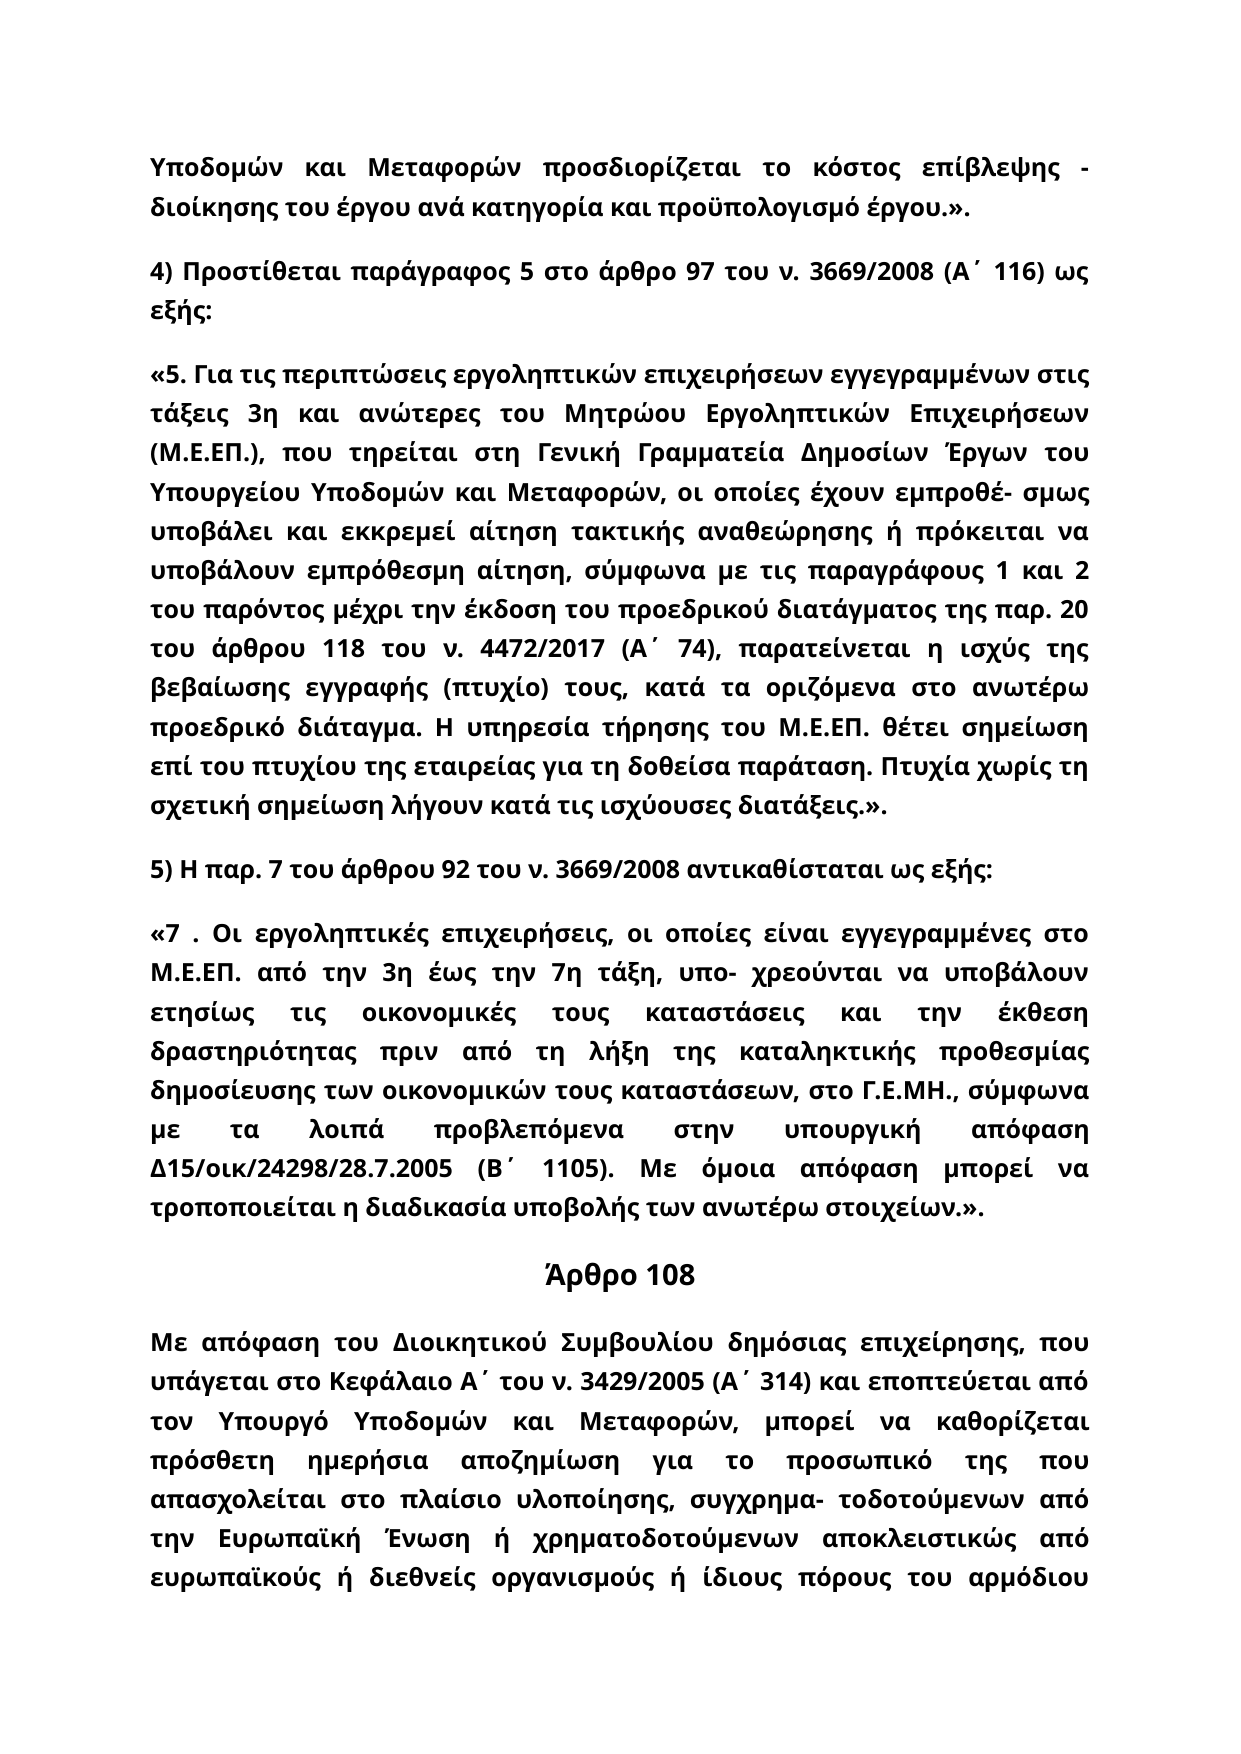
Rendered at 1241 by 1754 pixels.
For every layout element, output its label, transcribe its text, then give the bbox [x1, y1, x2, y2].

text «7 . Οι εργοληπτικές επιχειρήσεις, οι οποίες είναι εγγεγραμμένες στο Μ.Ε.ΕΠ. από την 3η έως την 7η τάξη, υπο- χρεούνται να υποβάλουν ετησίως τις οικονομικές τους καταστάσεις και την έκθεση δραστηριότητας πριν από τη λήξη της καταληκτικής προθεσμίας δημοσίευσης των οικονομικών τους καταστάσεων, στο Γ.Ε.ΜΗ., σύμφωνα με τα λοιπά προβλεπόμενα στην υπουργική απόφαση Δ15/οικ/24298/28.7.2005 (Β΄ 1105). Με όμοια απόφαση μπορεί να τροποποιείται η διαδικασία υποβολής των ανωτέρω στοιχείων.». [150, 916, 1090, 1224]
subtitle Άρθρο 108 [150, 1254, 1090, 1294]
text 5) Η παρ. 7 του άρθρου 92 του ν. 3669/2008 αντικαθίσταται ως εξής: [150, 852, 1090, 886]
text Με απόφαση του Διοικητικού Συμβουλίου δημόσιας επιχείρησης, που υπάγεται στο Κεφάλαιο Α΄ του ν. 3429/2005 (Α΄ 314) και εποπτεύεται από τον Υπουργό Υποδομών και Μεταφορών, μπορεί να καθορίζεται πρόσθετη ημερήσια αποζημίωση για το προσωπικό της που απασχολείται στο πλαίσιο υλοποίησης, συγχρημα- τοδοτούμενων από την Ευρωπαϊκή Ένωση ή χρηματοδοτούμενων αποκλειστικώς από ευρωπαϊκούς ή διεθνείς οργανισμούς ή ίδιους πόρους του αρμόδιου [150, 1325, 1090, 1594]
text «5. Για τις περιπτώσεις εργοληπτικών επιχειρήσεων εγγεγραμμένων στις τάξεις 3η και ανώτερες του Μητρώου Εργοληπτικών Επιχειρήσεων (Μ.Ε.ΕΠ.), που τηρείται στη Γενική Γραμματεία Δημοσίων Έργων του Υπουργείου Υποδομών και Μεταφορών, οι οποίες έχουν εμπροθέ- σμως υποβάλει και εκκρεμεί αίτηση τακτικής αναθεώρησης ή πρόκειται να υποβάλουν εμπρόθεσμη αίτηση, σύμφωνα με τις παραγράφους 1 και 2 του παρόντος μέχρι την έκδοση του προεδρικού διατάγματος της παρ. 20 του άρθρου 118 του ν. 4472/2017 (Α΄ 74), παρατείνεται η ισχύς της βεβαίωσης εγγραφής (πτυχίο) τους, κατά τα οριζόμενα στο ανωτέρω προεδρικό διάταγμα. Η υπηρεσία τήρησης του Μ.Ε.ΕΠ. θέτει σημείωση επί του πτυχίου της εταιρείας για τη δοθείσα παράταση. Πτυχία χωρίς τη σχετική σημείωση λήγουν κατά τις ισχύουσες διατάξεις.». [150, 357, 1090, 822]
text 4) Προστίθεται παράγραφος 5 στο άρθρο 97 του ν. 3669/2008 (Α΄ 116) ως εξής: [150, 253, 1090, 327]
text Υποδομών και Μεταφορών προσδιορίζεται το κόστος επίβλεψης - διοίκησης του έργου ανά κατηγορία και προϋπολογισμό έργου.». [150, 150, 1090, 223]
